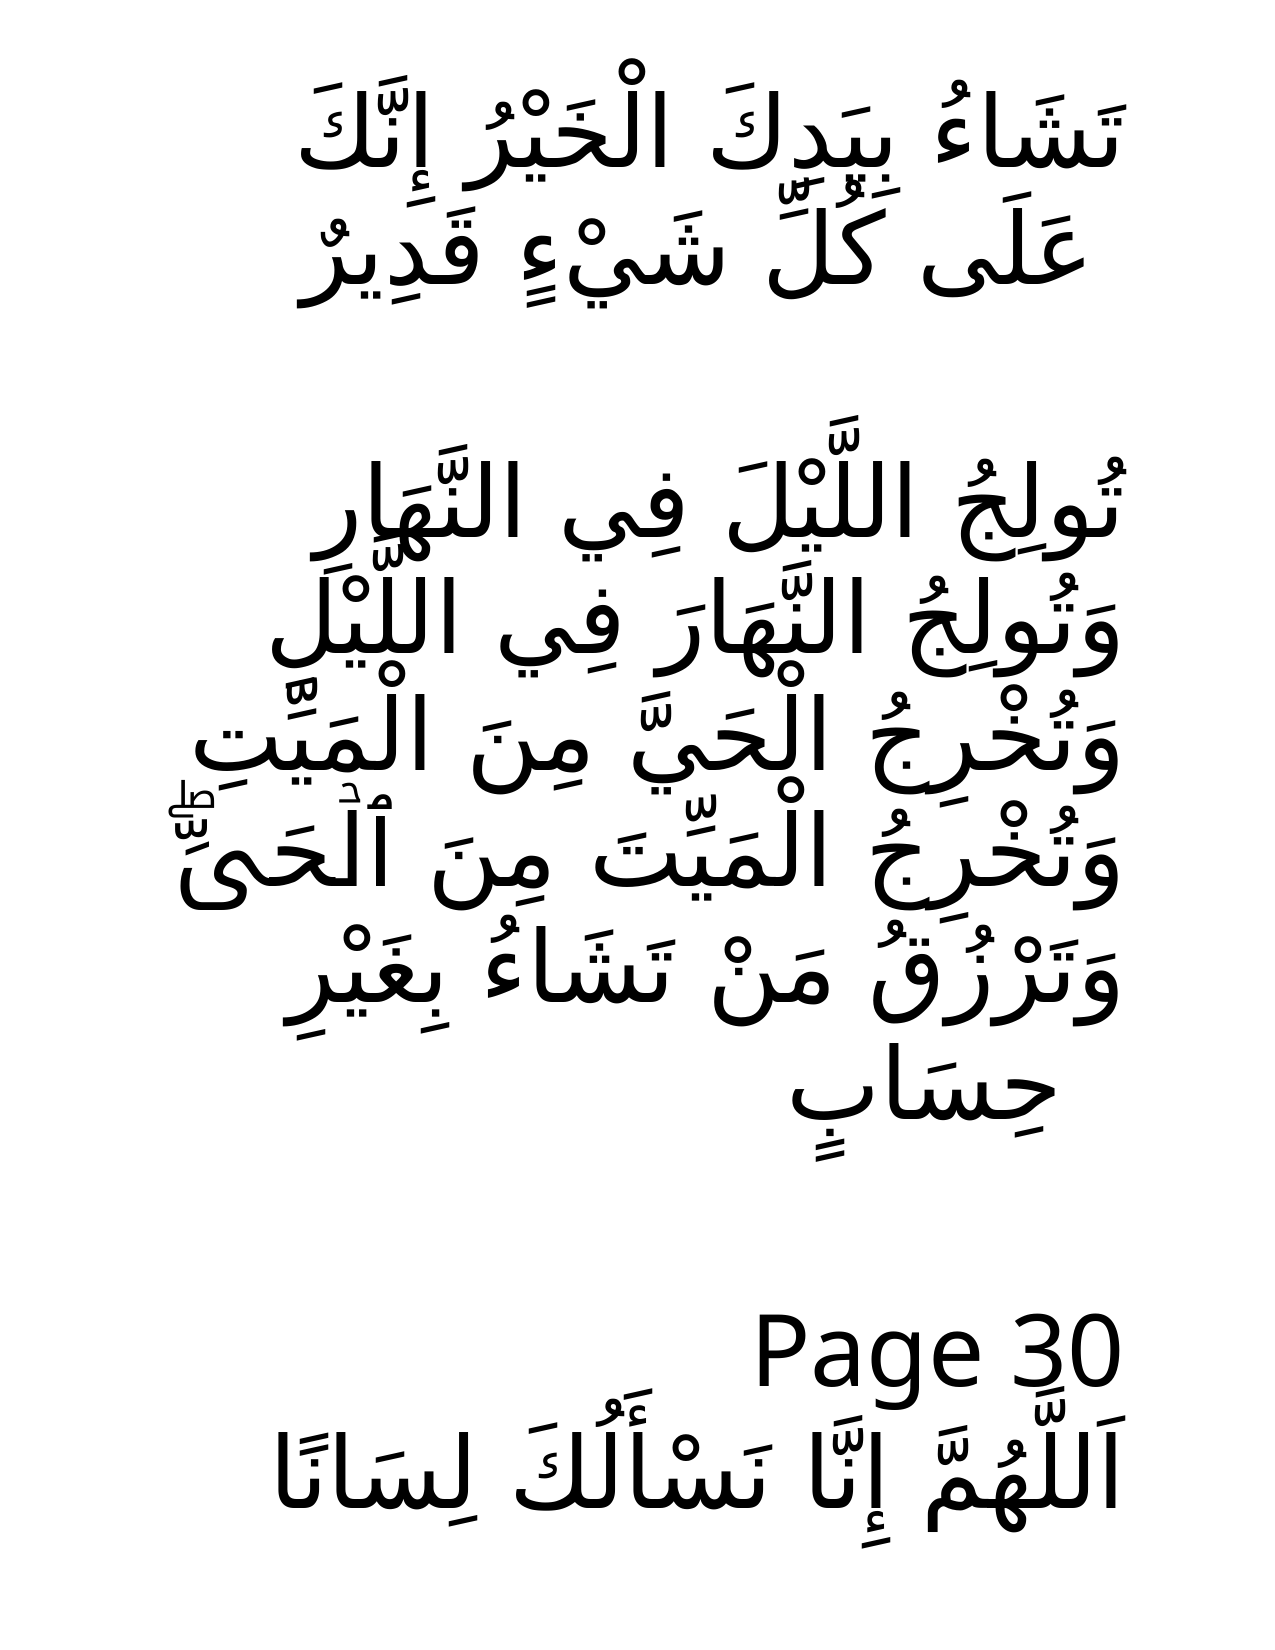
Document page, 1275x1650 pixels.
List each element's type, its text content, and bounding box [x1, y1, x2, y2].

text تَشَاءُ بِيَدِكَ الْخَيْرُ إِنَّكَ عَلَى كُلِّ شَيْءٍ قَدِيرٌ [150, 75, 1125, 308]
text Page 30 [150, 1279, 1125, 1415]
text تُولِجُ اللَّيْلَ فِي النَّهَارِ وَتُولِجُ النَّهَارَ فِي اللَّيْلِ وَتُخْرِجُ الْحَيَّ مِنَ الْمَيِّتِ وَتُخْرِجُ الْمَيِّتَ مِنَ ٱلۡحَىِّۖ وَتَرْزُقُ مَنْ تَشَاءُ بِغَيْرِ حِسَابٍ [150, 444, 1125, 1143]
text اَللَّهُمَّ إِنَّا نَسْأَلُكَ لِسَانًا [150, 1415, 1125, 1532]
